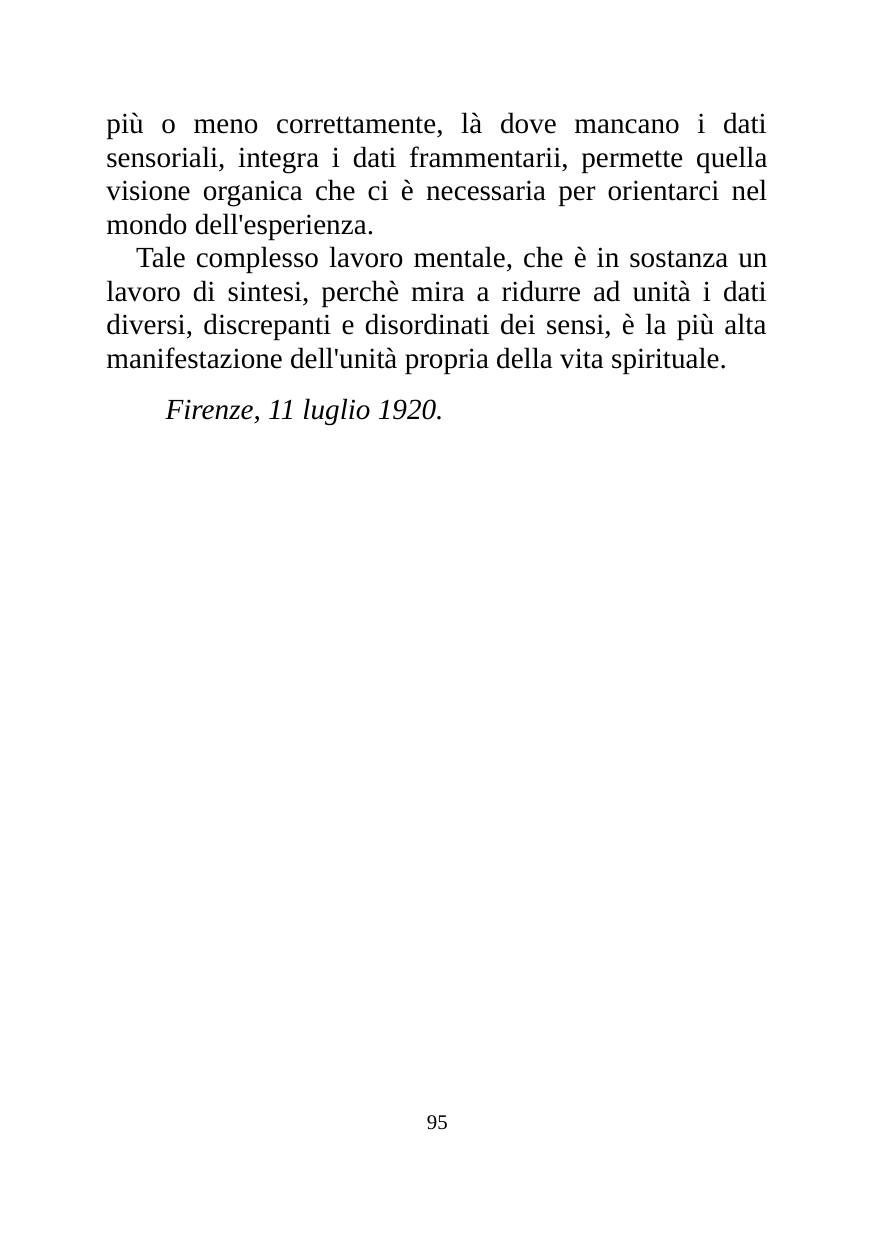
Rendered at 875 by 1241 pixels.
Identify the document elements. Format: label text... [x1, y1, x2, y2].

text più o meno correttamente, là dove mancano i dati sensoriali, integra i dati frammentarii, permette quella visione organica che ci è necessaria per orientarci nel mondo dell'esperienza. [106, 106, 768, 240]
text Tale complesso lavoro mentale, che è in sostanza un lavoro di sintesi, perchè mira a ridurre ad unità i dati diversi, discrepanti e disordinati dei sensi, è la più alta manifestazione dell'unità propria della vita spirituale. [106, 240, 768, 374]
text Firenze, 11 luglio 1920. [106, 392, 768, 426]
